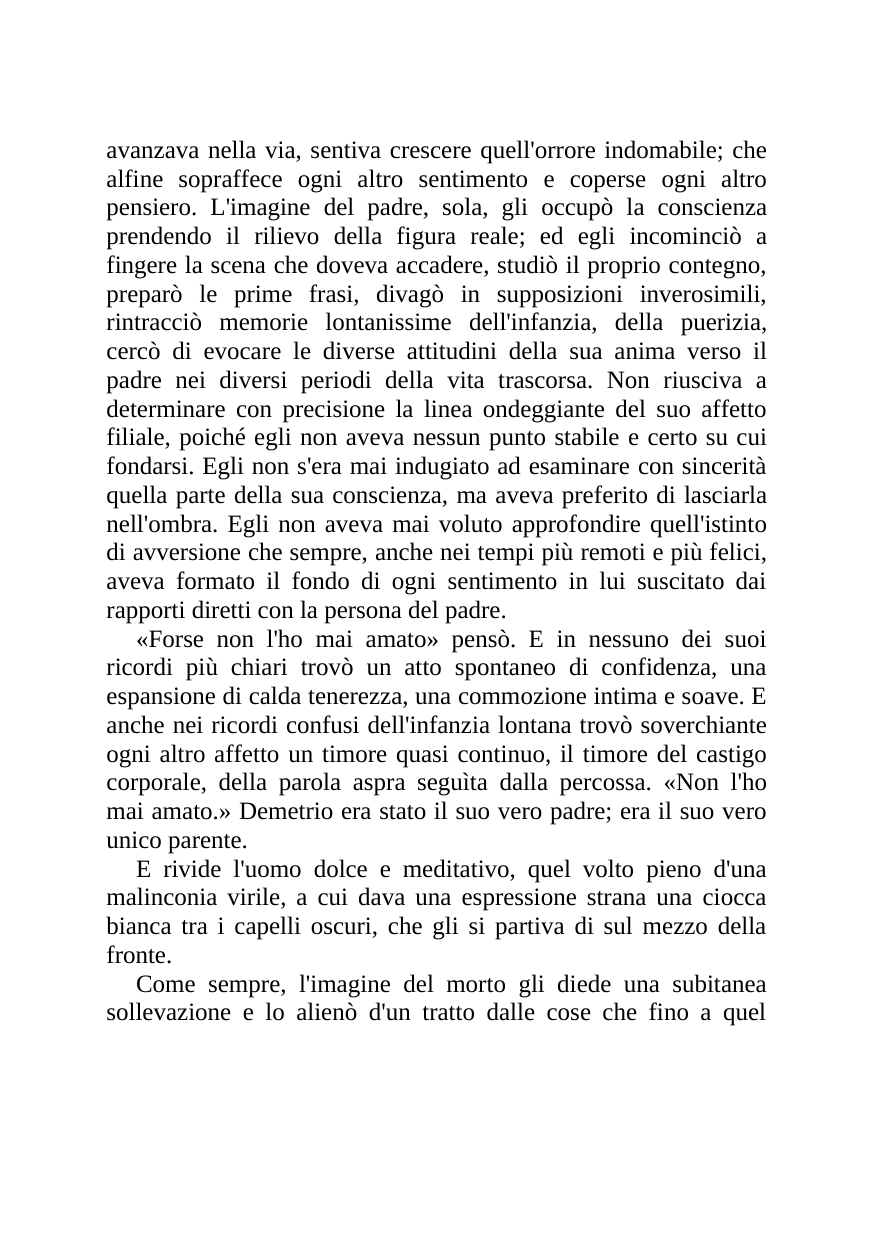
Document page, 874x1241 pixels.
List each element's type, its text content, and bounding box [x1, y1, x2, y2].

text E rivide l'uomo dolce e meditativo, quel volto pieno d'una malinconia virile, a cui dava una espressione strana una ciocca bianca tra i capelli oscuri, che gli si partiva di sul mezzo della fronte. [106, 854, 768, 969]
text «Forse non l'ho mai amato» pensò. E in nessuno dei suoi ricordi più chiari trovò un atto spontaneo di confidenza, una espansione di calda tenerezza, una commozione intima e soave. E anche nei ricordi confusi dell'infanzia lontana trovò soverchiante ogni altro affetto un timore quasi continuo, il timore del castigo corporale, della parola aspra seguìta dalla percossa. «Non l'ho mai amato.» Demetrio era stato il suo vero padre; era il suo vero unico parente. [106, 624, 768, 854]
text avanzava nella via, sentiva crescere quell'orrore indomabile; che alfine sopraffece ogni altro sentimento e coperse ogni altro pensiero. L'imagine del padre, sola, gli occupò la conscienza prendendo il rilievo della figura reale; ed egli incominciò a fingere la scena che doveva accadere, studiò il proprio contegno, preparò le prime frasi, divagò in supposizioni inverosimili, rintracciò memorie lontanissime dell'infanzia, della puerizia, cercò di evocare le diverse attitudini della sua anima verso il padre nei diversi periodi della vita trascorsa. Non riusciva a determinare con precisione la linea ondeggiante del suo affetto filiale, poiché egli non aveva nessun punto stabile e certo su cui fondarsi. Egli non s'era mai indugiato ad esaminare con sincerità quella parte della sua conscienza, ma aveva preferito di lasciarla nell'ombra. Egli non aveva mai voluto approfondire quell'istinto di avversione che sempre, anche nei tempi più remoti e più felici, aveva formato il fondo di ogni sentimento in lui suscitato dai rapporti diretti con la persona del padre. [106, 135, 768, 624]
text Come sempre, l'imagine del morto gli diede una subitanea sollevazione e lo alienò d'un tratto dalle cose che fino a quel [106, 969, 768, 1026]
